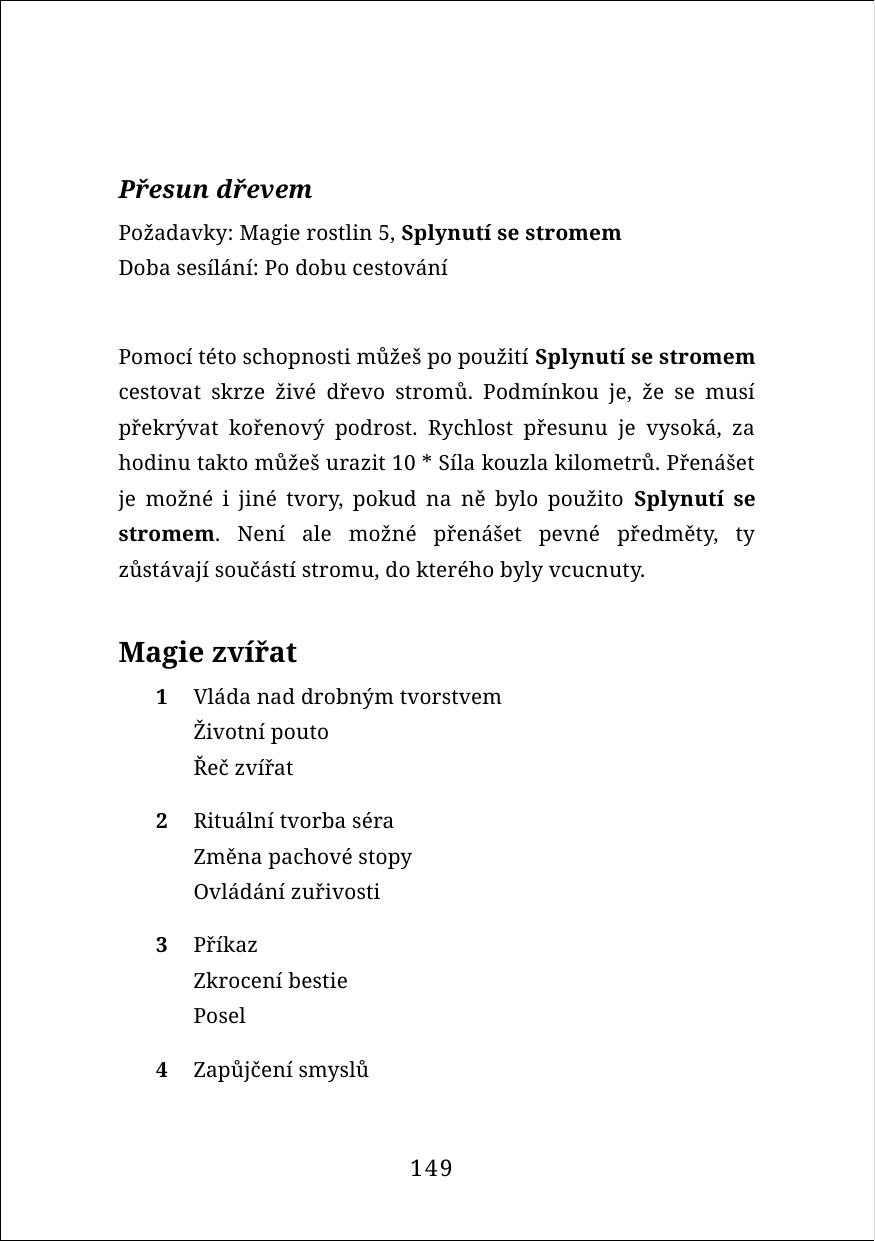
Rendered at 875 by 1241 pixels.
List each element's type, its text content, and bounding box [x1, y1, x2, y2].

list Zapůjčení smyslů [156, 1055, 756, 1083]
text Požadavky: Magie rostlin 5, Splynutí se stromem Doba sesílání: Po dobu cestování [118, 218, 756, 317]
list Vláda nad drobným tvorstvem Životní pouto Řeč zvířat [156, 682, 756, 781]
subtitle Přesun dřevem [118, 172, 756, 206]
list Rituální tvorba séra Změna pachové stopy Ovládání zuřivosti [156, 806, 756, 906]
text Pomocí této schopnosti můžeš po použití Splynutí se stromem cestovat skrze živé dřevo stromů. Podmínkou je, že se musí překrývat kořenový podrost. Rychlost přesunu je vysoká, za hodinu takto můžeš urazit 10 * Síla kouzla kilometrů. Přenášet je možné i jiné tvory, pokud na ně bylo použito Splynutí se stromem. Není ale možné přenášet pevné předměty, ty zůstávají součástí stromu, do kterého byly vcucnuty. [118, 342, 756, 583]
subtitle Magie zvířat [118, 632, 756, 670]
list Příkaz Zkrocení bestie Posel [156, 931, 756, 1030]
